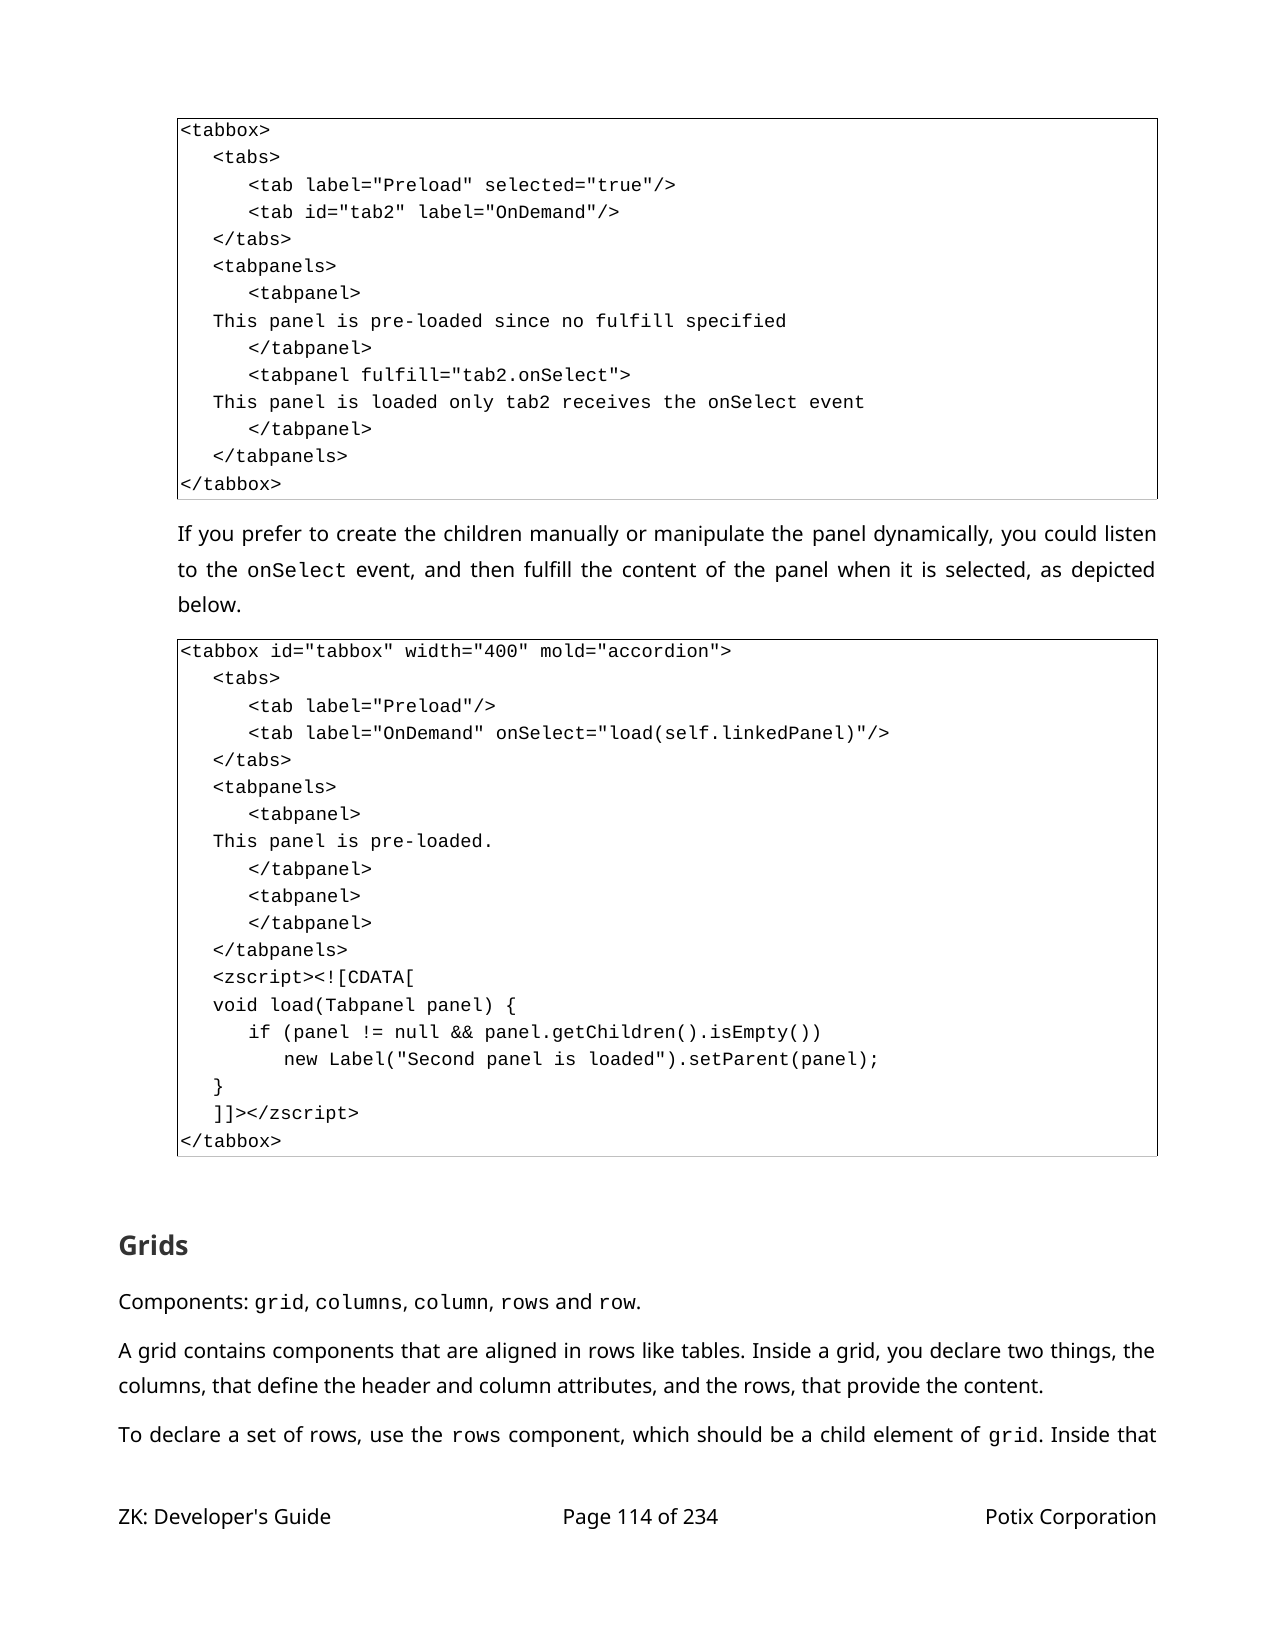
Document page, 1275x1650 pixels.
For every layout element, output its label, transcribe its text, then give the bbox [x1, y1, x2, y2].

text ]]></zscript> [178, 1101, 1157, 1126]
text To declare a set of rows, use the rows component, which should be a child element of grid. Inside that [118, 1420, 1157, 1449]
text </tabpanel> [178, 417, 1157, 441]
text if (panel != null && panel.getChildren().isEmpty()) [178, 1020, 1157, 1044]
text <tabbox id="tabbox" width="400" mold="accordion"> [178, 640, 1157, 663]
text <tab label="OnDemand" onSelect="load(self.linkedPanel)"/> [178, 721, 1157, 745]
text new Label("Second panel is loaded").setParent(panel); [178, 1047, 1157, 1071]
text A grid contains components that are aligned in rows like tables. Inside a grid, you declare two things, the columns, that define the header and column attributes, and the rows, that provide the content. [118, 1336, 1157, 1399]
text </tabpanels> [178, 938, 1157, 962]
text </tabbox> [178, 472, 1157, 499]
text </tabs> [178, 748, 1157, 772]
text This panel is pre-loaded. [178, 829, 1157, 854]
text </tabpanel> [178, 911, 1157, 935]
text </tabs> [178, 227, 1157, 251]
text </tabpanel> [178, 336, 1157, 360]
text </tabpanels> [178, 444, 1157, 469]
text <tabpanel> [178, 884, 1157, 908]
text <tabpanels> [178, 775, 1157, 799]
text <tabbox> [178, 119, 1157, 142]
text Components: grid, columns, column, rows and row. [118, 1287, 1157, 1316]
text <tabs> [178, 145, 1157, 169]
text <tabs> [178, 666, 1157, 691]
text <tab label="Preload"/> [178, 693, 1157, 718]
text <tabpanels> [178, 254, 1157, 278]
text <tabpanel> [178, 281, 1157, 306]
text <zscript><![CDATA[ [178, 965, 1157, 989]
text <tab label="Preload" selected="true"/> [178, 172, 1157, 197]
text } [178, 1074, 1157, 1098]
text </tabbox> [178, 1128, 1157, 1156]
text <tab id="tab2" label="OnDemand"/> [178, 200, 1157, 224]
text This panel is pre-loaded since no fulfill specified [178, 308, 1157, 333]
text <tabpanel> [178, 802, 1157, 826]
text void load(Tabpanel panel) { [178, 992, 1157, 1017]
text If you prefer to create the children manually or manipulate the panel dynamically, you could listen to the onSelect event, and then fulfill the content of the panel when it is selected, as depicted below. [177, 519, 1157, 618]
subtitle Grids [118, 1227, 1157, 1263]
text </tabpanel> [178, 857, 1157, 881]
text This panel is loaded only tab2 receives the onSelect event [178, 390, 1157, 414]
text <tabpanel fulfill="tab2.onSelect"> [178, 363, 1157, 387]
